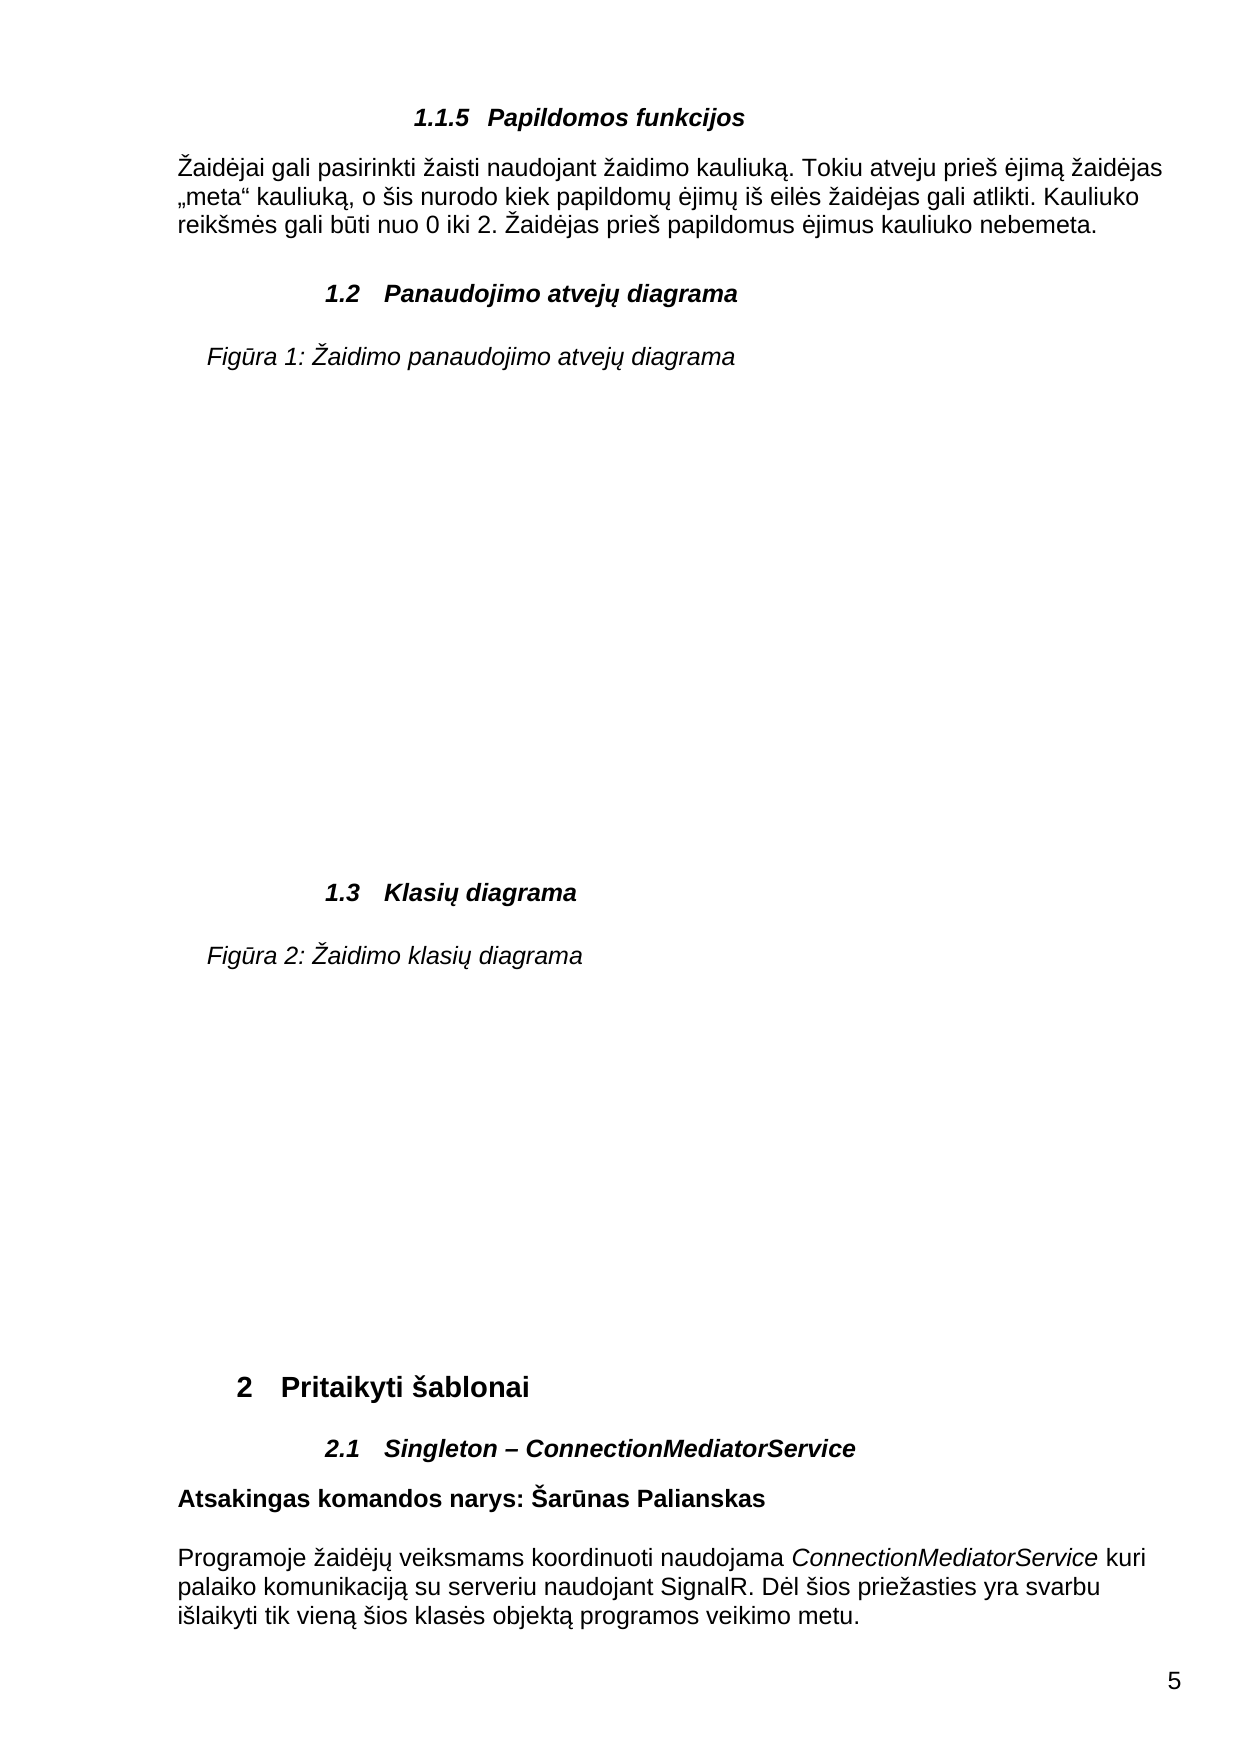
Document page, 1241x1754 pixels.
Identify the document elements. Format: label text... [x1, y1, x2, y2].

text Figūra 1: Žaidimo panaudojimo atvejų diagrama [207, 342, 1211, 370]
subtitle Singleton – ConnectionMediatorService [325, 1434, 1181, 1463]
text Žaidėjai gali pasirinkti žaisti naudojant žaidimo kauliuką. Tokiu atveju prieš ėjimą žaidėjas „meta“ kauliuką, o šis nurodo kiek papildomų ėjimų iš eilės žaidėjas gali atlikti. Kauliuko reikšmės gali būti nuo 0 iki 2. Žaidėjas prieš papildomus ėjimus kauliuko nebemeta. [177, 153, 1181, 239]
subtitle Papildomos funkcijos [413, 103, 1181, 132]
subtitle Panaudojimo atvejų diagrama [325, 279, 1181, 308]
subtitle Pritaikyti šablonai [236, 1370, 1181, 1403]
text Programoje žaidėjų veiksmams koordinuoti naudojama ConnectionMediatorService kuri palaiko komunikaciją su serveriu naudojant SignalR. Dėl šios priežasties yra svarbu išlaikyti tik vieną šios klasės objektą programos veikimo metu. [177, 1543, 1181, 1629]
subtitle Klasių diagrama [325, 878, 1181, 907]
text Figūra 2: Žaidimo klasių diagrama [207, 941, 1092, 970]
text Atsakingas komandos narys: Šarūnas Palianskas [177, 1484, 1181, 1513]
